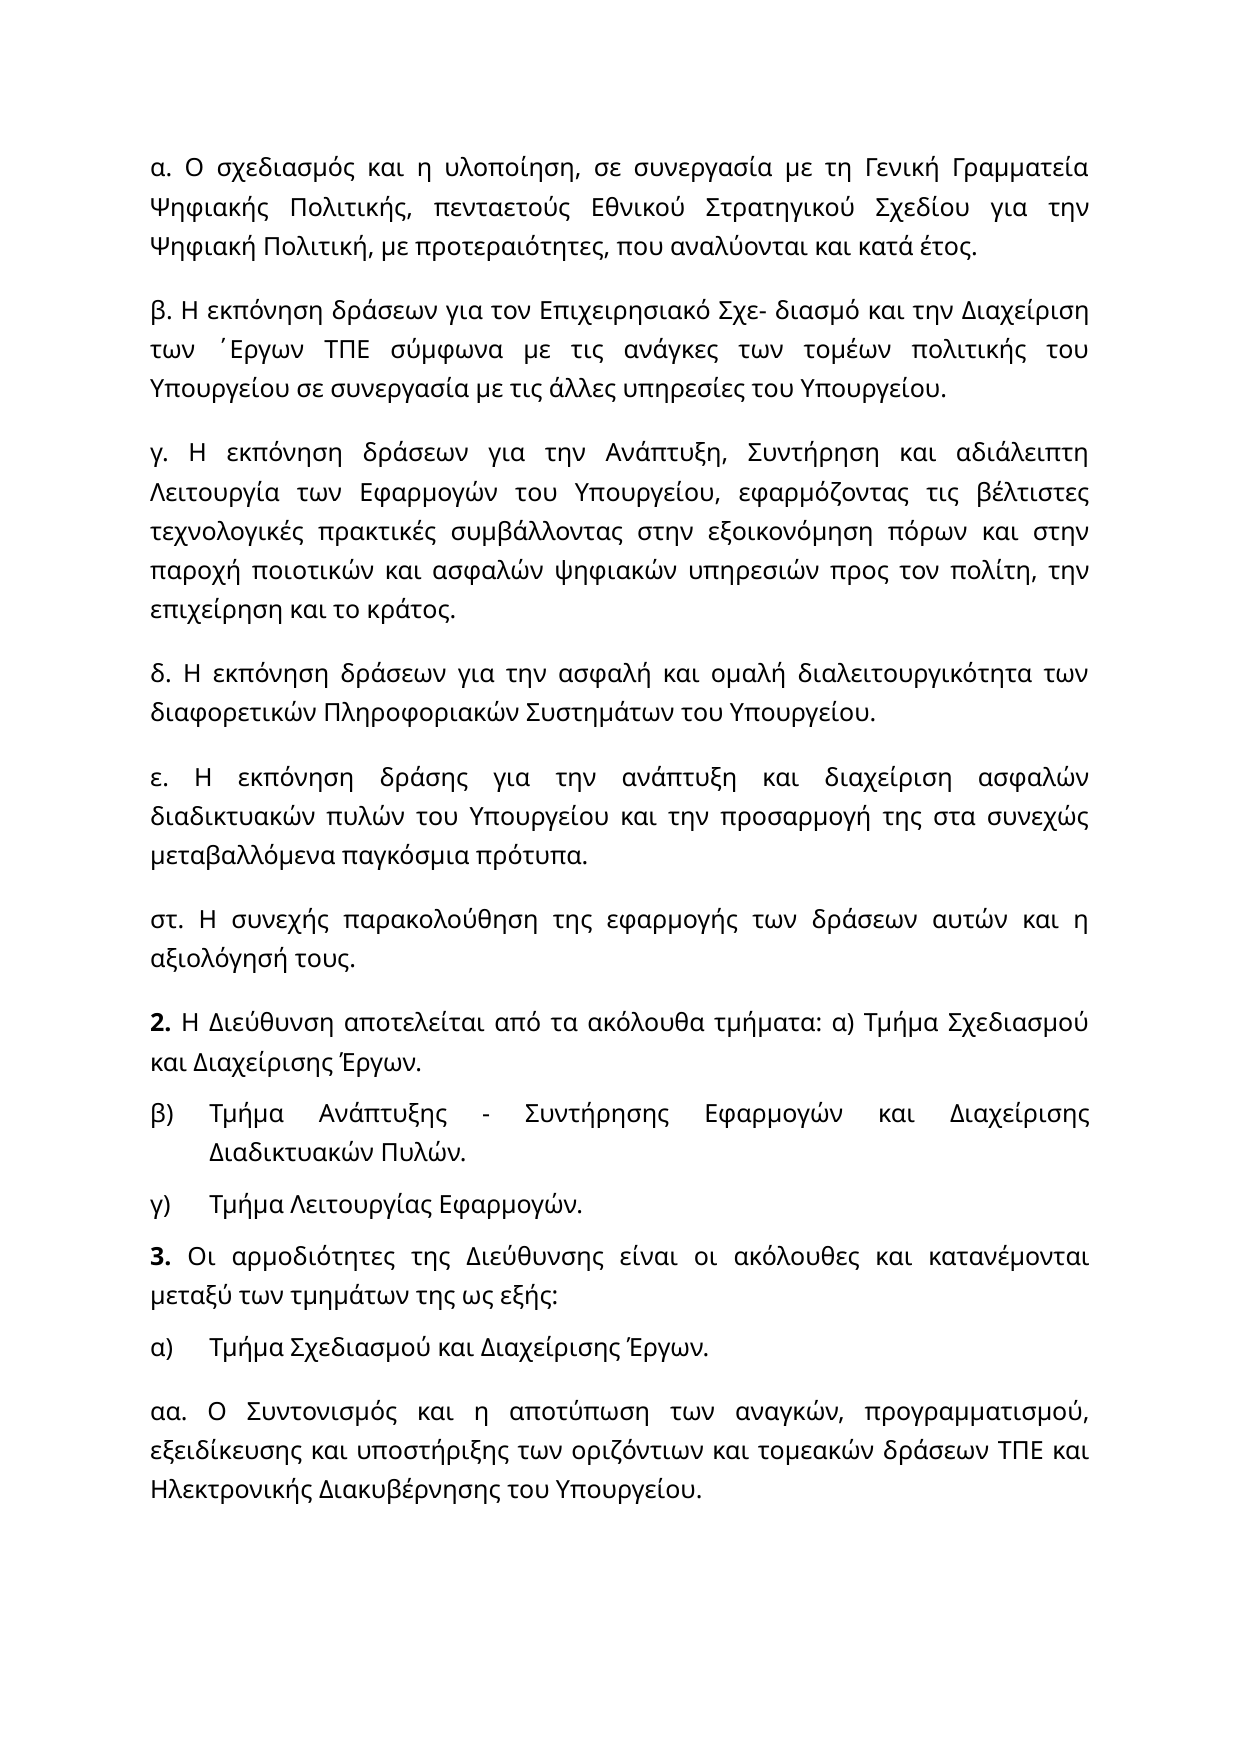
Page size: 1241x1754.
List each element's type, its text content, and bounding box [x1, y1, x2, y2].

list γ) Τμήμα Λειτουργίας Εφαρμογών. [150, 1187, 1090, 1221]
list α) Τμήμα Σχεδιασμού και Διαχείρισης Έργων. [150, 1329, 1090, 1363]
text 3. Οι αρμοδιότητες της Διεύθυνσης είναι οι ακόλουθες και κατανέμονται μεταξύ των τμημάτων της ως εξής: [150, 1238, 1090, 1312]
text α. Ο σχεδιασμός και η υλοποίηση, σε συνεργασία με τη Γενική Γραμματεία Ψηφιακής Πολιτικής, πενταετούς Εθνικού Στρατηγικού Σχεδίου για την Ψηφιακή Πολιτική, με προτεραιότητες, που αναλύονται και κατά έτος. [150, 150, 1090, 262]
text β. Η εκπόνηση δράσεων για τον Επιχειρησιακό Σχε- διασμό και την Διαχείριση των ΄Εργων ΤΠΕ σύμφωνα με τις ανάγκες των τομέων πολιτικής του Υπουργείου σε συνεργασία με τις άλλες υπηρεσίες του Υπουργείου. [150, 292, 1090, 405]
text δ. Η εκπόνηση δράσεων για την ασφαλή και ομαλή διαλειτουργικότητα των διαφορετικών Πληροφοριακών Συστημάτων του Υπουργείου. [150, 656, 1090, 729]
list β) Τμήμα Ανάπτυξης - Συντήρησης Εφαρμογών και Διαχείρισης Διαδικτυακών Πυλών. [150, 1096, 1090, 1169]
text 2. Η Διεύθυνση αποτελείται από τα ακόλουθα τμήματα: α) Τμήμα Σχεδιασμού και Διαχείρισης Έργων. [150, 1005, 1090, 1078]
text στ. Η συνεχής παρακολούθηση της εφαρμογής των δράσεων αυτών και η αξιολόγησή τους. [150, 902, 1090, 975]
text αα. Ο Συντονισμός και η αποτύπωση των αναγκών, προγραμματισμού, εξειδίκευσης και υποστήριξης των οριζόντιων και τομεακών δράσεων ΤΠΕ και Ηλεκτρονικής Διακυβέρνησης του Υπουργείου. [150, 1393, 1090, 1506]
text γ. Η εκπόνηση δράσεων για την Ανάπτυξη, Συντήρηση και αδιάλειπτη Λειτουργία των Εφαρμογών του Υπουργείου, εφαρμόζοντας τις βέλτιστες τεχνολογικές πρακτικές συμβάλλοντας στην εξοικονόμηση πόρων και στην παροχή ποιοτικών και ασφαλών ψηφιακών υπηρεσιών προς τον πολίτη, την επιχείρηση και το κράτος. [150, 435, 1090, 626]
text ε. Η εκπόνηση δράσης για την ανάπτυξη και διαχείριση ασφαλών διαδικτυακών πυλών του Υπουργείου και την προσαρμογή της στα συνεχώς μεταβαλλόμενα παγκόσμια πρότυπα. [150, 759, 1090, 872]
